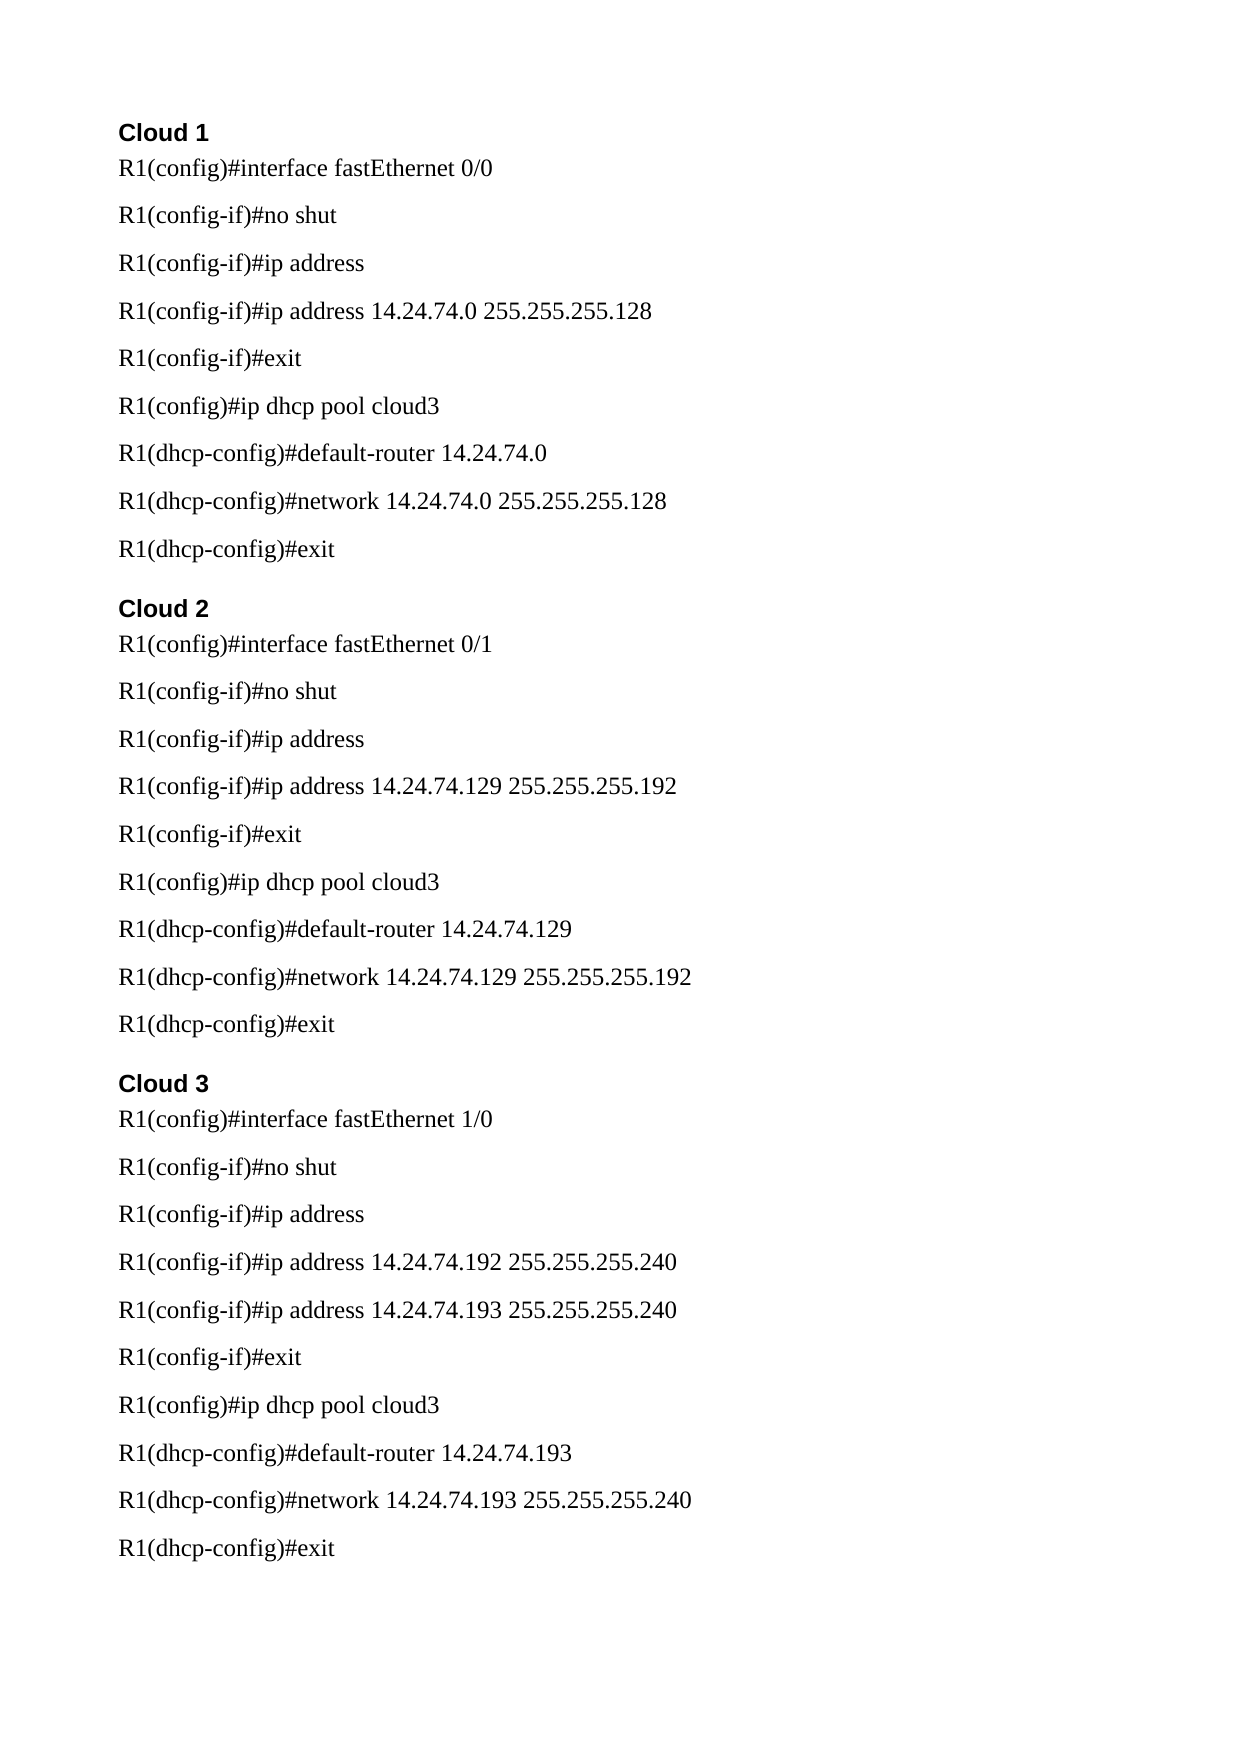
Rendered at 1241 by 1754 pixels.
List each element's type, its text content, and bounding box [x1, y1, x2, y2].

text R1(config)#interface fastEthernet 1/0 [118, 1104, 1122, 1133]
text R1(config)#interface fastEthernet 0/1 [118, 629, 1122, 657]
text R1(config-if)#ip address 14.24.74.193 255.255.255.240 [118, 1295, 1122, 1323]
text R1(dhcp-config)#network 14.24.74.193 255.255.255.240 [118, 1485, 1122, 1514]
text R1(config-if)#exit [118, 343, 1122, 372]
text R1(dhcp-config)#default-router 14.24.74.0 [118, 438, 1122, 467]
subtitle Cloud 3 [118, 1069, 1122, 1098]
text R1(config)#interface fastEthernet 0/0 [118, 153, 1122, 182]
text R1(dhcp-config)#exit [118, 534, 1122, 562]
text R1(config-if)#exit [118, 1342, 1122, 1371]
text R1(dhcp-config)#default-router 14.24.74.193 [118, 1438, 1122, 1466]
subtitle Cloud 1 [118, 118, 1122, 147]
text R1(dhcp-config)#network 14.24.74.129 255.255.255.192 [118, 962, 1122, 991]
text R1(dhcp-config)#exit [118, 1009, 1122, 1038]
text R1(config-if)#ip address [118, 1199, 1122, 1228]
text R1(config-if)#ip address [118, 724, 1122, 753]
text R1(config)#ip dhcp pool cloud3 [118, 867, 1122, 895]
text R1(config-if)#no shut [118, 676, 1122, 705]
subtitle Cloud 2 [118, 594, 1122, 622]
text R1(config-if)#ip address 14.24.74.129 255.255.255.192 [118, 771, 1122, 800]
text R1(config)#ip dhcp pool cloud3 [118, 1390, 1122, 1419]
text R1(config)#ip dhcp pool cloud3 [118, 391, 1122, 420]
text R1(config-if)#ip address [118, 248, 1122, 277]
text R1(config-if)#ip address 14.24.74.0 255.255.255.128 [118, 296, 1122, 324]
text R1(config-if)#no shut [118, 1152, 1122, 1181]
text R1(dhcp-config)#exit [118, 1533, 1122, 1562]
text R1(config-if)#no shut [118, 201, 1122, 229]
text R1(config-if)#ip address 14.24.74.192 255.255.255.240 [118, 1247, 1122, 1276]
text R1(dhcp-config)#default-router 14.24.74.129 [118, 914, 1122, 943]
text R1(config-if)#exit [118, 819, 1122, 848]
text R1(dhcp-config)#network 14.24.74.0 255.255.255.128 [118, 486, 1122, 515]
